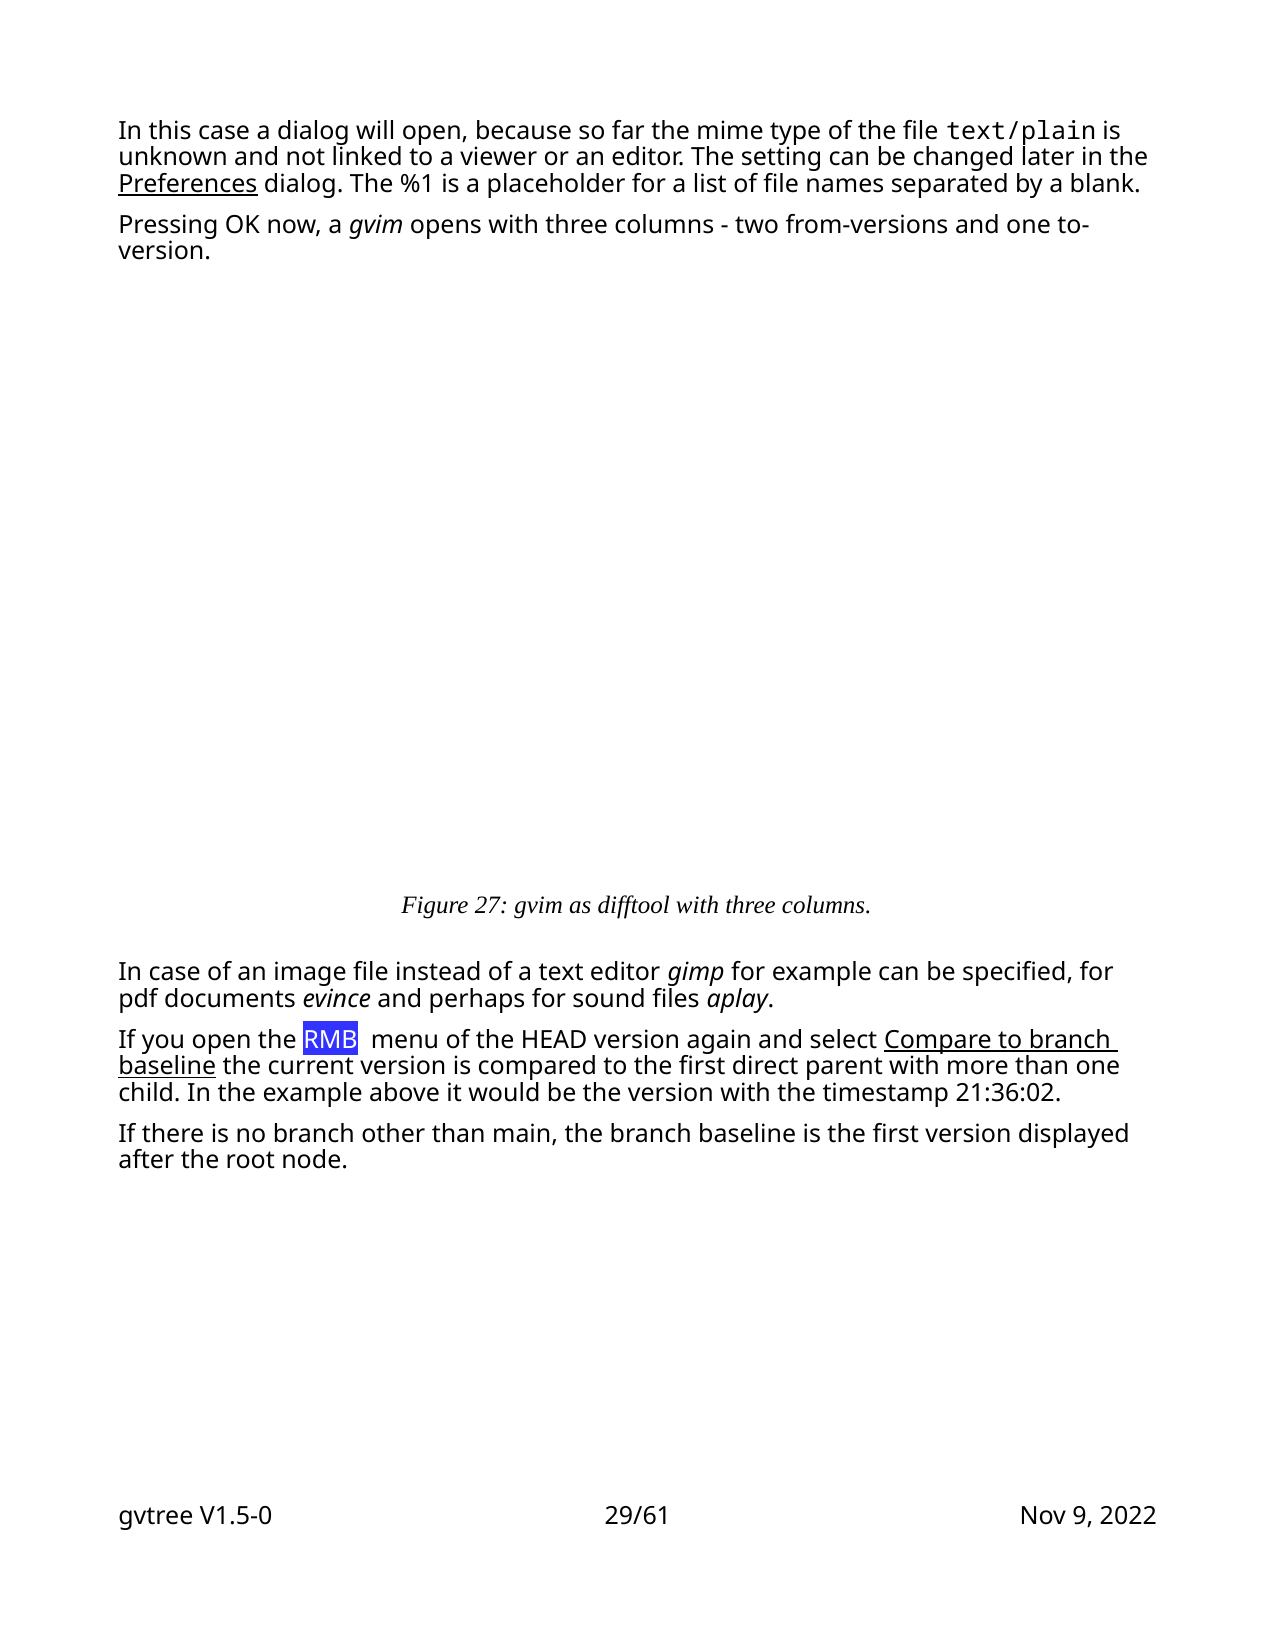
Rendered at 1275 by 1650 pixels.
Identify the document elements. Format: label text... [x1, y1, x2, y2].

text If there is no branch other than main, the branch baseline is the first version displayed after the root node. [118, 1121, 1157, 1174]
text Pressing OK now, a gvim opens with three columns - two from-versions and one to-version. [118, 212, 1157, 265]
text If you open the RMB menu of the HEAD version again and select Compare to branch baseline the current version is compared to the first direct parent with more than one child. In the example above it would be the version with the timestamp 21:36:02. [118, 1027, 1157, 1106]
text In this case a dialog will open, because so far the mime type of the file text/plain is unknown and not linked to a viewer or an editor. The setting can be changed later in the Preferences dialog. The %1 is a placeholder for a list of file names separated by a blank. [118, 118, 1157, 197]
text Figure 27: gvim as difftool with three columns. [118, 292, 1157, 918]
text In case of an image file instead of a text editor gimp for example can be specified, for pdf documents evince and perhaps for sound files aplay. [118, 959, 1157, 1012]
